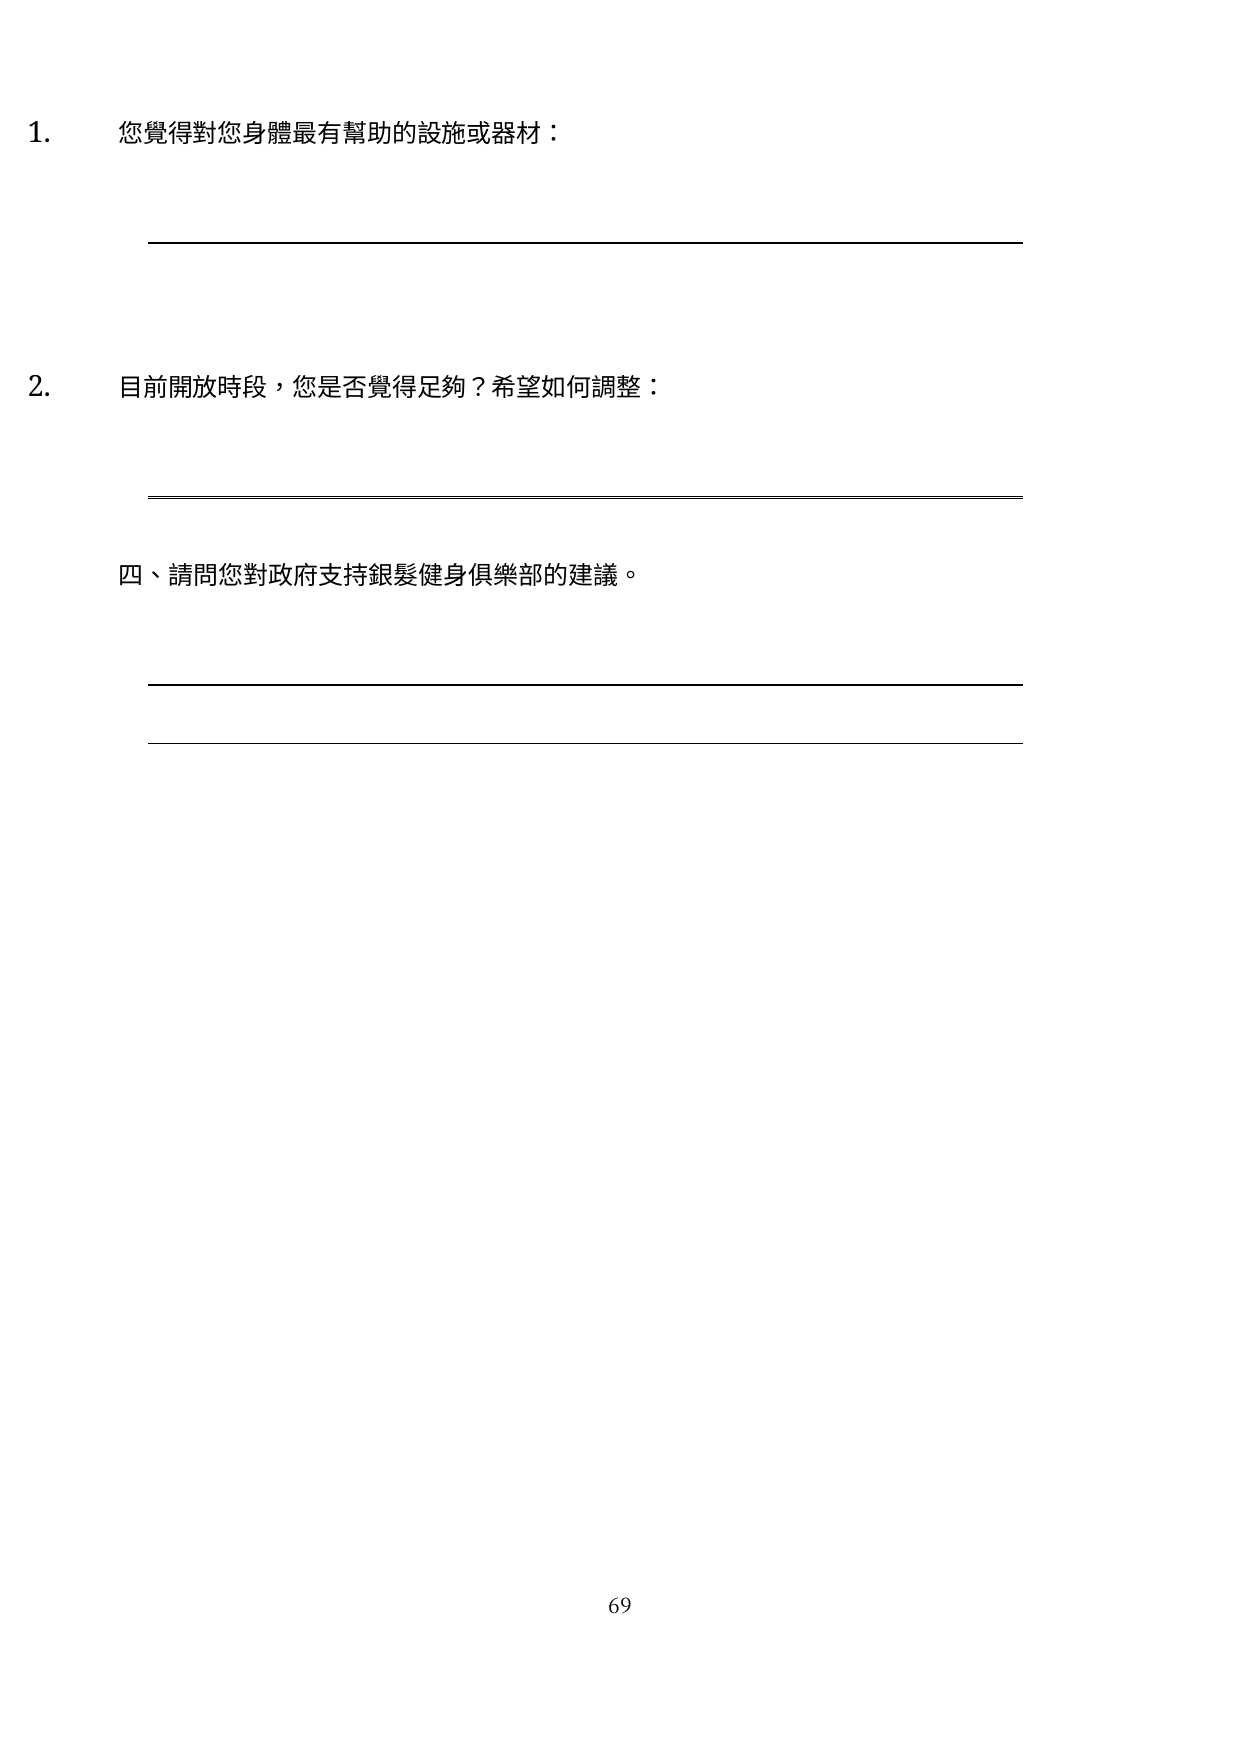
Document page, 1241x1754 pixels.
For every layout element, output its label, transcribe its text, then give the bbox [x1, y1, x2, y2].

list 您覺得對您身體最有幫助的設施或器材： [27, 89, 1122, 152]
text 四、請問您對政府支持銀髮健身俱樂部的建議。 [118, 469, 1122, 594]
list 目前開放時段，您是否覺得足夠？希望如何調整： [27, 344, 1122, 406]
